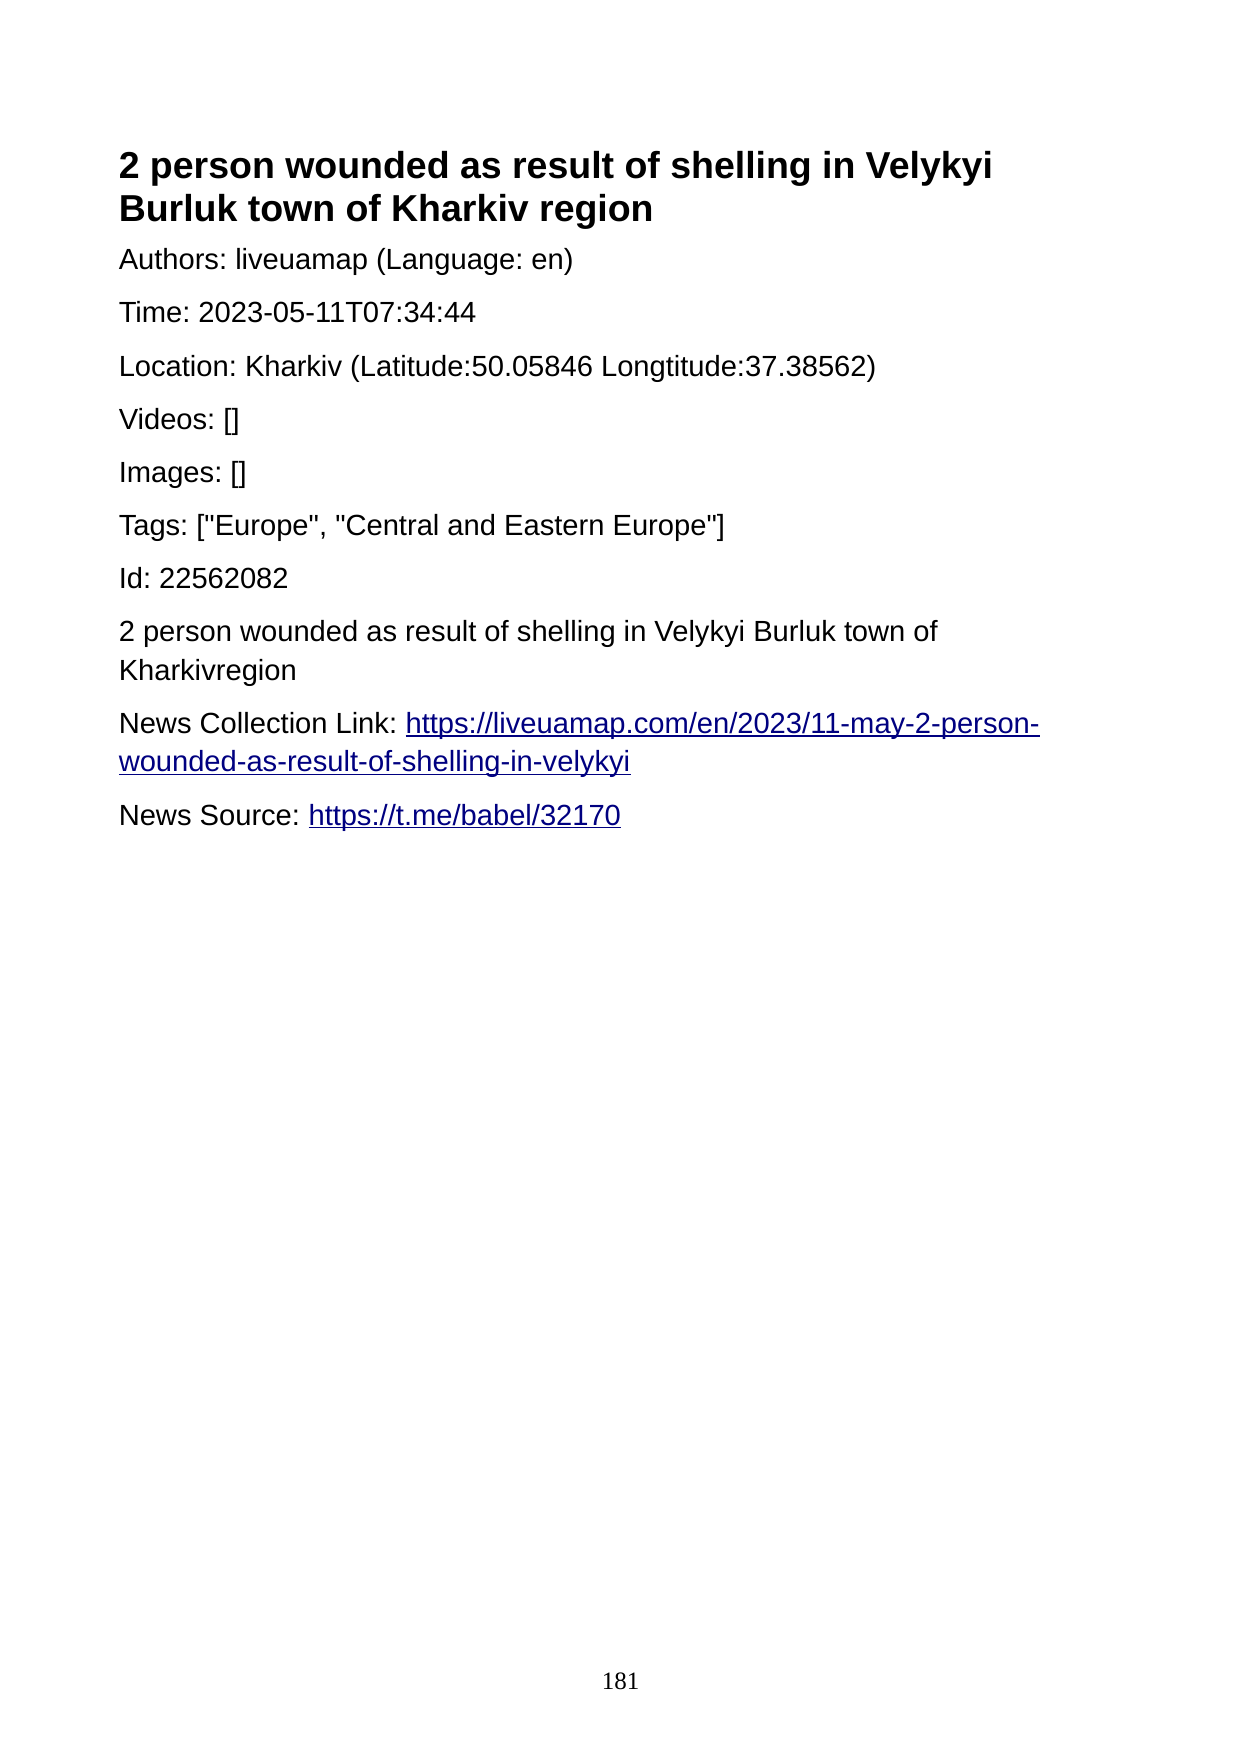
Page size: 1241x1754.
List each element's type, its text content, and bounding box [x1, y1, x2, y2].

text Id: 22562082 [118, 561, 1122, 594]
text Location: Kharkiv (Latitude:50.05846 Longtitude:37.38562) [118, 348, 1122, 382]
text Tags: ["Europe", "Central and Eastern Europe"] [118, 508, 1122, 541]
text Authors: liveuamap (Language: en) [118, 242, 1122, 276]
text 2 person wounded as result of shelling in Velykyi Burluk town of Kharkivregion [118, 614, 1122, 686]
text News Collection Link: https://liveuamap.com/en/2023/11-may-2-person-wounded-as-result-of-shelling-in-velykyi [118, 706, 1122, 778]
subtitle 2 person wounded as result of shelling in Velykyi Burluk town of Kharkiv region [118, 143, 1122, 230]
text Time: 2023-05-11T07:34:44 [118, 295, 1122, 329]
text Images: [] [118, 455, 1122, 488]
text Videos: [] [118, 402, 1122, 435]
text News Source: https://t.me/babel/32170 [118, 797, 1122, 831]
